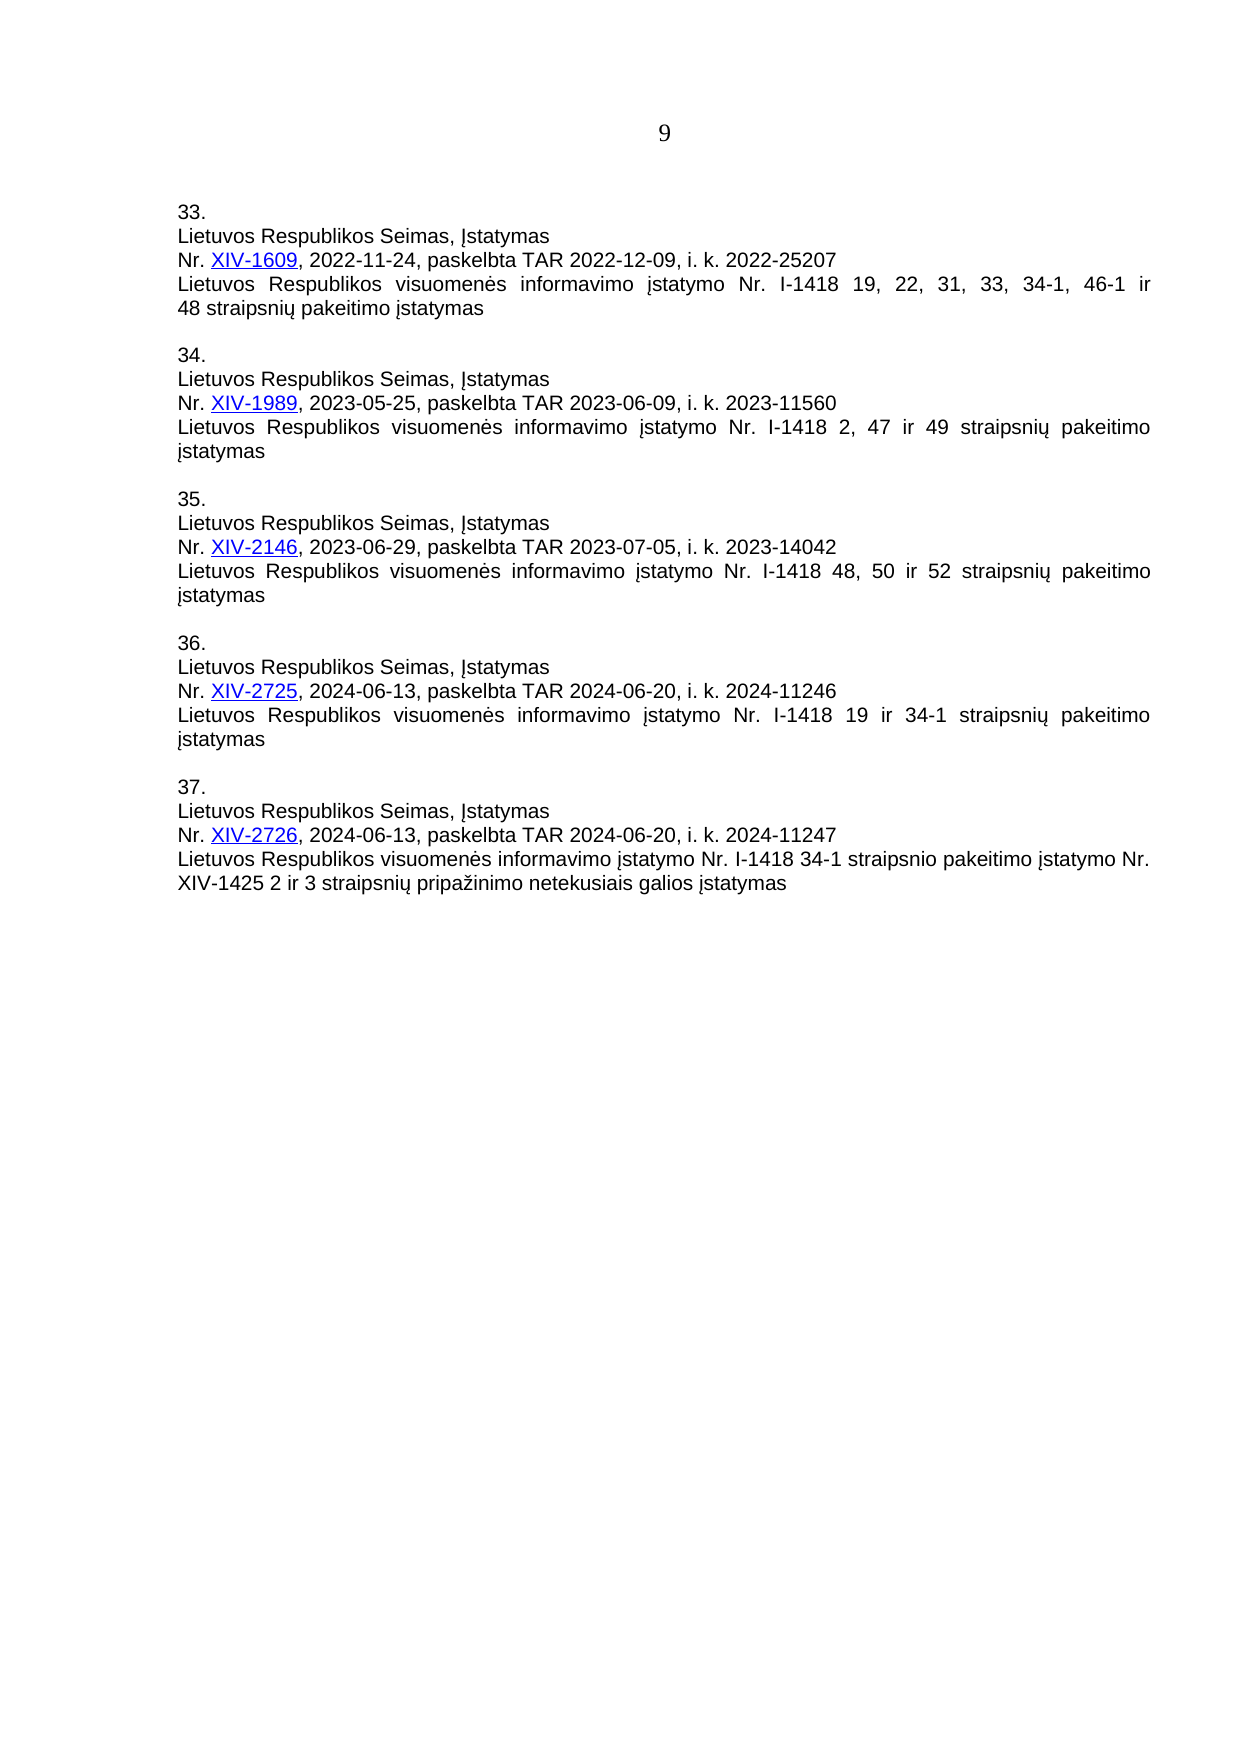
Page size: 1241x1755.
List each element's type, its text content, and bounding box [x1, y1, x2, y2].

text Lietuvos Respublikos visuomenės informavimo įstatymo Nr. I-1418 34-1 straipsnio pakeitimo įstatymo Nr. XIV-1425 2 ir 3 straipsnių pripažinimo netekusiais galios įstatymas [177, 846, 1152, 894]
text Lietuvos Respublikos visuomenės informavimo įstatymo Nr. I-1418 2, 47 ir 49 straipsnių pakeitimo įstatymas [177, 415, 1152, 463]
text 37. [177, 774, 1152, 798]
text Nr. XIV-1989, 2023-05-25, paskelbta TAR 2023-06-09, i. k. 2023-11560 [177, 391, 1152, 415]
text Lietuvos Respublikos visuomenės informavimo įstatymo Nr. I-1418 48, 50 ir 52 straipsnių pakeitimo įstatymas [177, 559, 1152, 607]
text 33. [177, 199, 1152, 223]
text Lietuvos Respublikos visuomenės informavimo įstatymo Nr. I-1418 19 ir 34-1 straipsnių pakeitimo įstatymas [177, 703, 1152, 751]
text 36. [177, 631, 1152, 655]
text Lietuvos Respublikos Seimas, Įstatymas [177, 223, 1152, 247]
text Lietuvos Respublikos Seimas, Įstatymas [177, 798, 1152, 822]
text Lietuvos Respublikos visuomenės informavimo įstatymo Nr. I-1418 19, 22, 31, 33, 34-1, 46-1 ir 48 straipsnių pakeitimo įstatymas [177, 271, 1152, 319]
text Lietuvos Respublikos Seimas, Įstatymas [177, 367, 1152, 391]
text Lietuvos Respublikos Seimas, Įstatymas [177, 655, 1152, 679]
text 34. [177, 343, 1152, 367]
text Nr. XIV-2146, 2023-06-29, paskelbta TAR 2023-07-05, i. k. 2023-14042 [177, 535, 1152, 559]
text Lietuvos Respublikos Seimas, Įstatymas [177, 511, 1152, 535]
text Nr. XIV-2726, 2024-06-13, paskelbta TAR 2024-06-20, i. k. 2024-11247 [177, 822, 1152, 846]
text Nr. XIV-1609, 2022-11-24, paskelbta TAR 2022-12-09, i. k. 2022-25207 [177, 247, 1152, 271]
text 35. [177, 487, 1152, 511]
text Nr. XIV-2725, 2024-06-13, paskelbta TAR 2024-06-20, i. k. 2024-11246 [177, 679, 1152, 703]
